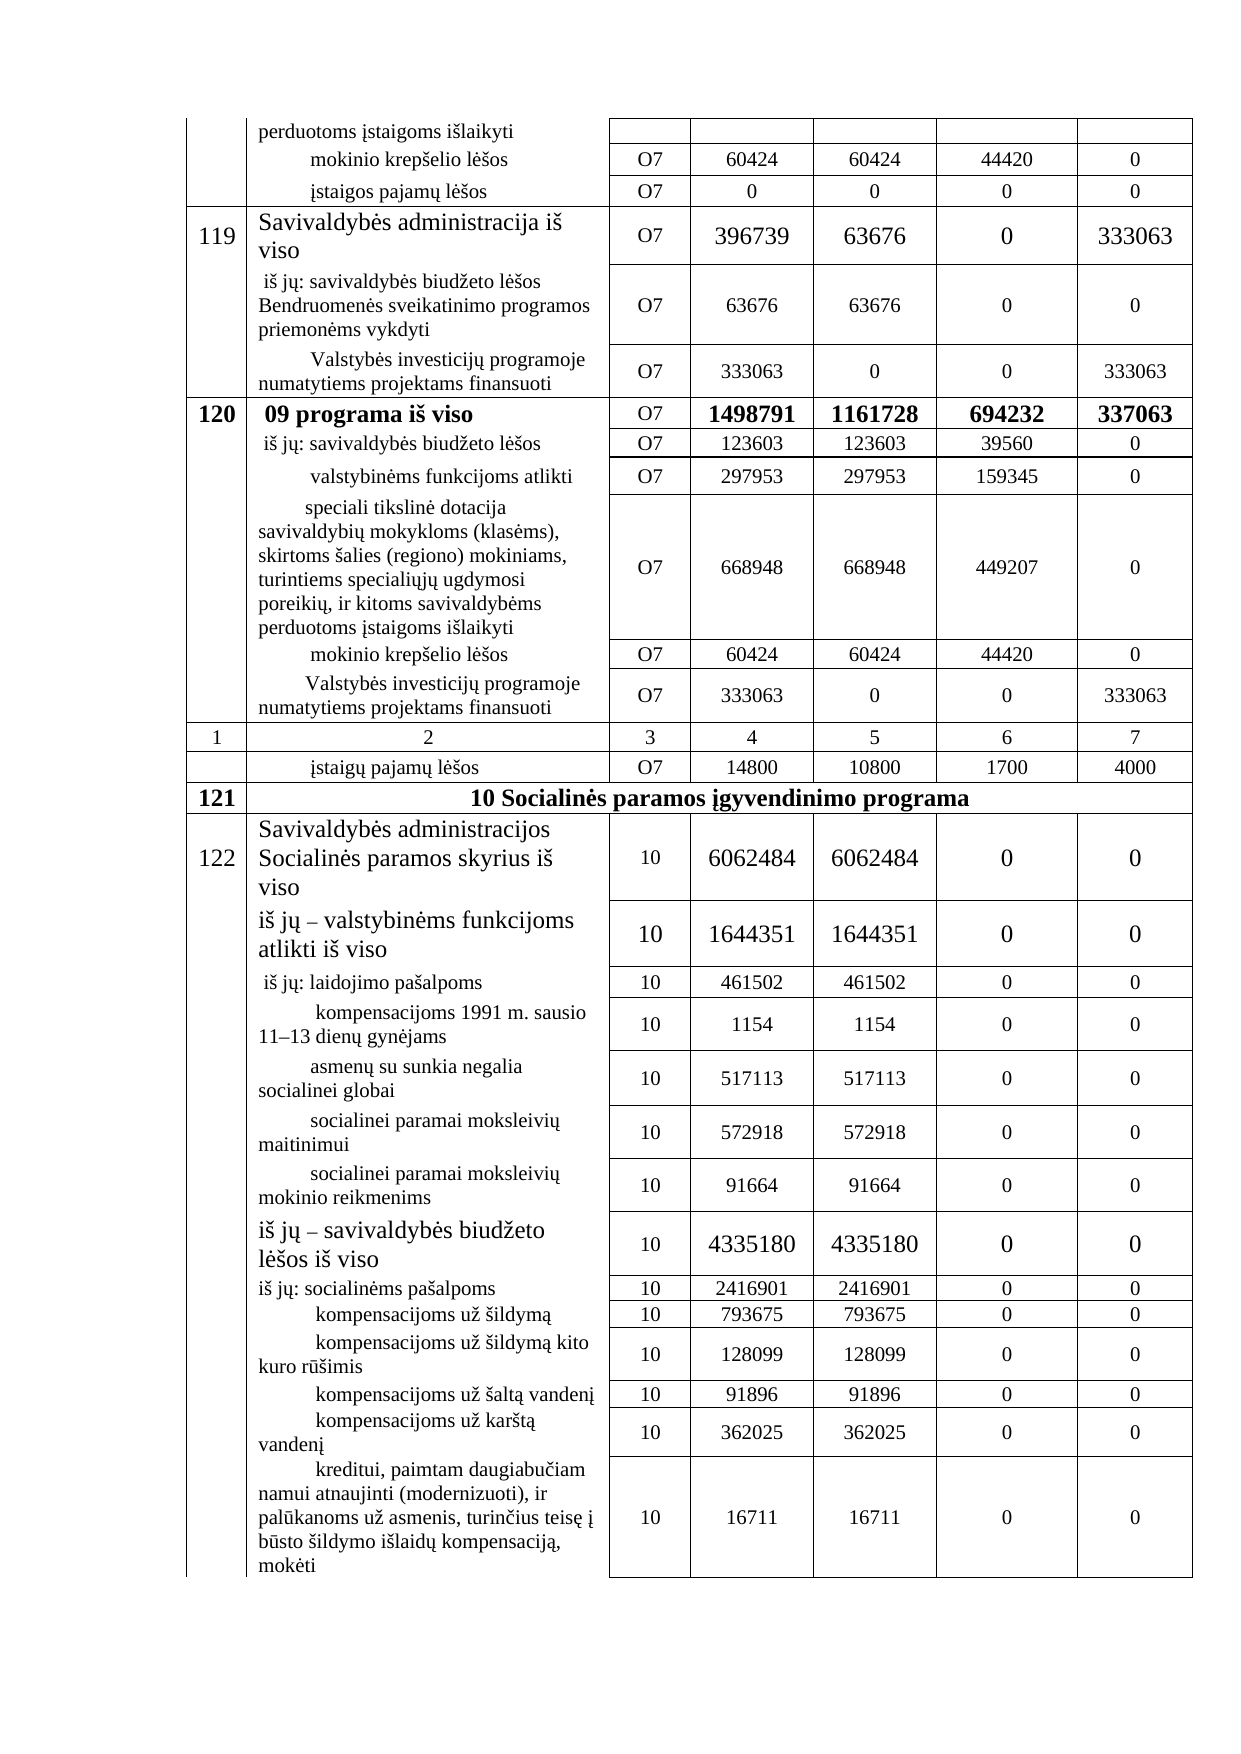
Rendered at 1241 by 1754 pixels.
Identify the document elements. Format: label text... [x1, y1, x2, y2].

table_cell iš jų: savivaldybės biudžeto lėšos Bendruomenės sveikatinimo programos priemonėms vykdyti [247, 264, 609, 344]
table_cell [187, 1327, 246, 1380]
table_cell 2416901 [814, 1276, 936, 1300]
table_cell 91896 [814, 1381, 936, 1407]
table_cell 572918 [814, 1106, 936, 1158]
table_cell O7 [610, 265, 690, 344]
table_cell 44420 [937, 144, 1077, 174]
table_cell [187, 456, 246, 494]
table_cell 1154 [814, 998, 936, 1050]
table_cell 39560 [937, 429, 1077, 456]
table_cell [187, 1275, 246, 1300]
table_cell [187, 668, 246, 722]
table_cell 91664 [691, 1159, 813, 1211]
table_cell 0 [1078, 1051, 1192, 1105]
table_cell 2 [247, 723, 609, 751]
table_cell 10 [610, 967, 690, 997]
table_cell 0 [937, 1159, 1077, 1211]
table_cell 0 [937, 207, 1077, 264]
table_cell 63676 [814, 207, 936, 264]
table_cell 91896 [691, 1381, 813, 1407]
table_cell 10 [610, 1051, 690, 1105]
table_cell 0 [1078, 1212, 1192, 1275]
table_cell 10 [610, 1328, 690, 1380]
table_cell 2416901 [691, 1276, 813, 1300]
table_cell [691, 119, 813, 143]
table_cell 121 [187, 783, 246, 813]
table_cell 09 programa iš viso [247, 398, 609, 428]
table_cell 1154 [691, 998, 813, 1050]
table_cell 0 [1078, 495, 1192, 639]
table_cell [187, 1456, 246, 1577]
table_cell 0 [937, 814, 1077, 900]
table_cell 0 [1078, 1381, 1192, 1407]
table_cell 0 [1078, 998, 1192, 1050]
table_cell 0 [937, 176, 1077, 206]
table_cell 0 [1078, 1301, 1192, 1327]
table_cell 10 [610, 1276, 690, 1300]
table_cell 16711 [691, 1457, 813, 1577]
table_cell 10 Socialinės paramos įgyvendinimo programa [247, 783, 1192, 813]
table_cell 0 [1078, 1457, 1192, 1577]
table_cell kompensacijoms už šildymą [247, 1300, 609, 1327]
table_cell 4335180 [691, 1212, 813, 1275]
table_cell 0 [937, 1212, 1077, 1275]
table_cell 0 [691, 176, 813, 206]
table_cell 517113 [691, 1051, 813, 1105]
table_cell 333063 [1078, 345, 1192, 397]
table_cell 694232 [937, 398, 1077, 428]
table_cell 337063 [1078, 398, 1192, 428]
table_cell valstybinėms funkcijoms atlikti [247, 456, 609, 494]
table_cell 0 [937, 1301, 1077, 1327]
table_cell Valstybės investicijų programoje numatytiems projektams finansuoti [247, 344, 609, 397]
table_cell 0 [1078, 176, 1192, 206]
table_cell 0 [937, 998, 1077, 1050]
table_cell 0 [937, 669, 1077, 722]
table_cell 60424 [691, 144, 813, 174]
table_cell O7 [610, 398, 690, 428]
table_cell mokinio krepšelio lėšos [247, 143, 609, 174]
table_cell [187, 966, 246, 997]
table_cell 63676 [814, 265, 936, 344]
table_cell 333063 [1078, 207, 1192, 264]
table_cell iš jų: laidojimo pašalpoms [247, 966, 609, 997]
table_cell kompensacijoms už karštą vandenį [247, 1407, 609, 1456]
table_cell 4000 [1078, 752, 1192, 782]
table_cell 0 [937, 1328, 1077, 1380]
table_cell O7 [610, 669, 690, 722]
table_cell 0 [937, 967, 1077, 997]
table_cell [187, 639, 246, 667]
table_cell Valstybės investicijų programoje numatytiems projektams finansuoti [247, 668, 609, 722]
table_cell 0 [937, 265, 1077, 344]
table_cell 362025 [814, 1408, 936, 1456]
table_cell 60424 [691, 640, 813, 667]
table_cell 0 [1078, 814, 1192, 900]
table_cell O7 [610, 207, 690, 264]
table_cell O7 [610, 176, 690, 206]
table_cell [187, 428, 246, 456]
table_cell 10800 [814, 752, 936, 782]
table_cell 63676 [691, 265, 813, 344]
table_cell 362025 [691, 1408, 813, 1456]
table_cell 1644351 [691, 901, 813, 966]
table_cell [187, 900, 246, 966]
table_cell 461502 [814, 967, 936, 997]
table_cell 0 [1078, 1328, 1192, 1380]
table_cell 0 [1078, 901, 1192, 966]
table_cell perduotoms įstaigoms išlaikyti [247, 118, 609, 143]
table_cell kompensacijoms už šildymą kito kuro rūšimis [247, 1327, 609, 1380]
table_cell 6062484 [814, 814, 936, 900]
table_cell 10 [610, 1159, 690, 1211]
table_cell O7 [610, 495, 690, 639]
table_cell 10 [610, 1381, 690, 1407]
table_cell 0 [937, 345, 1077, 397]
table_cell įstaigos pajamų lėšos [247, 175, 609, 206]
table_cell iš jų – savivaldybės biudžeto lėšos iš viso [247, 1211, 609, 1275]
table_cell 0 [937, 1051, 1077, 1105]
table_cell 0 [937, 1106, 1077, 1158]
table_cell 0 [1078, 1408, 1192, 1456]
table_cell [187, 1380, 246, 1407]
table_cell 120 [187, 398, 246, 428]
table_cell [187, 494, 246, 639]
table_cell 5 [814, 723, 936, 751]
table_cell [187, 1050, 246, 1105]
table_cell [1078, 119, 1192, 143]
table_cell 128099 [814, 1328, 936, 1380]
table_cell 6062484 [691, 814, 813, 900]
table_cell 128099 [691, 1328, 813, 1380]
table_cell 0 [1078, 640, 1192, 667]
table_cell 6 [937, 723, 1077, 751]
table_cell [187, 1300, 246, 1327]
table_cell 0 [1078, 265, 1192, 344]
table_cell 572918 [691, 1106, 813, 1158]
table_cell 0 [814, 669, 936, 722]
table_cell [187, 175, 246, 206]
table_cell 60424 [814, 640, 936, 667]
table_cell O7 [610, 345, 690, 397]
table_cell [187, 997, 246, 1050]
table_cell 7 [1078, 723, 1192, 751]
table_cell 16711 [814, 1457, 936, 1577]
table_cell 333063 [691, 345, 813, 397]
table_cell 10 [610, 1106, 690, 1158]
table_cell [937, 119, 1077, 143]
table_cell asmenų su sunkia negalia socialinei globai [247, 1050, 609, 1105]
table_cell 159345 [937, 458, 1077, 494]
table_cell 4335180 [814, 1212, 936, 1275]
table_cell 0 [1078, 1276, 1192, 1300]
table_cell 14800 [691, 752, 813, 782]
table_cell 0 [814, 345, 936, 397]
table_cell 1498791 [691, 398, 813, 428]
table_cell 122 [187, 814, 246, 900]
table_cell 0 [1078, 1159, 1192, 1211]
table_cell 793675 [691, 1301, 813, 1327]
table_cell [187, 1158, 246, 1211]
table_cell 123603 [691, 429, 813, 456]
table_cell 44420 [937, 640, 1077, 667]
table_cell 0 [1078, 458, 1192, 494]
table_cell O7 [610, 458, 690, 494]
table_cell 0 [937, 1408, 1077, 1456]
table_cell 0 [1078, 429, 1192, 456]
table_cell 0 [1078, 144, 1192, 174]
table_cell O7 [610, 429, 690, 456]
table_cell iš jų: savivaldybės biudžeto lėšos [247, 428, 609, 456]
table_cell iš jų – valstybinėms funkcijoms atlikti iš viso [247, 900, 609, 966]
table_cell 119 [187, 207, 246, 264]
table_cell O7 [610, 144, 690, 174]
table_cell 123603 [814, 429, 936, 456]
table_cell 297953 [691, 458, 813, 494]
table_cell socialinei paramai moksleivių maitinimui [247, 1105, 609, 1158]
table_cell įstaigų pajamų lėšos [247, 752, 609, 782]
table_cell [187, 344, 246, 397]
table_cell 449207 [937, 495, 1077, 639]
table_cell 4 [691, 723, 813, 751]
table_cell 668948 [691, 495, 813, 639]
table_cell 60424 [814, 144, 936, 174]
table_cell 3 [610, 723, 690, 751]
table_cell 10 [610, 814, 690, 900]
table_cell [187, 1105, 246, 1158]
table_cell 10 [610, 1212, 690, 1275]
table_cell 1161728 [814, 398, 936, 428]
table_cell 333063 [1078, 669, 1192, 722]
table_cell iš jų: socialinėms pašalpoms [247, 1275, 609, 1300]
table_cell mokinio krepšelio lėšos [247, 639, 609, 667]
table_cell [187, 1211, 246, 1275]
table_cell O7 [610, 752, 690, 782]
table_cell 0 [1078, 1106, 1192, 1158]
table_cell 0 [937, 901, 1077, 966]
table_cell 668948 [814, 495, 936, 639]
table_cell Savivaldybės administracijos Socialinės paramos skyrius iš viso [247, 814, 609, 900]
table_cell 0 [1078, 967, 1192, 997]
table_cell 10 [610, 901, 690, 966]
table_cell 517113 [814, 1051, 936, 1105]
table_cell 793675 [814, 1301, 936, 1327]
table_cell kompensacijoms 1991 m. sausio 11–13 dienų gynėjams [247, 997, 609, 1050]
table_cell 396739 [691, 207, 813, 264]
table_cell 1700 [937, 752, 1077, 782]
table_cell 1644351 [814, 901, 936, 966]
table_cell [814, 119, 936, 143]
table_cell 0 [814, 176, 936, 206]
table_cell [187, 143, 246, 174]
table_cell 1 [187, 723, 246, 751]
table_cell O7 [610, 640, 690, 667]
table_cell 297953 [814, 458, 936, 494]
table_cell kreditui, paimtam daugiabučiam namui atnaujinti (modernizuoti), ir palūkanoms už asmenis, turinčius teisę į būsto šildymo išlaidų kompensaciją, mokėti [247, 1456, 609, 1577]
table_cell Savivaldybės administracija iš viso [247, 207, 609, 264]
table_cell 10 [610, 998, 690, 1050]
table_cell 0 [937, 1457, 1077, 1577]
table_cell [187, 118, 246, 143]
table_cell 10 [610, 1457, 690, 1577]
table_cell kompensacijoms už šaltą vandenį [247, 1380, 609, 1407]
table_cell 333063 [691, 669, 813, 722]
table_cell 0 [937, 1381, 1077, 1407]
table_cell 0 [937, 1276, 1077, 1300]
table_cell [187, 752, 246, 782]
table_cell [187, 1407, 246, 1456]
table_cell speciali tikslinė dotacija savivaldybių mokykloms (klasėms), skirtoms šalies (regiono) mokiniams, turintiems specialiųjų ugdymosi poreikių, ir kitoms savivaldybėms perduotoms įstaigoms išlaikyti [247, 494, 609, 639]
table_cell [610, 119, 690, 143]
table_cell 10 [610, 1301, 690, 1327]
table_cell socialinei paramai moksleivių mokinio reikmenims [247, 1158, 609, 1211]
table_cell 10 [610, 1408, 690, 1456]
table_cell 461502 [691, 967, 813, 997]
table_cell 91664 [814, 1159, 936, 1211]
table_cell [187, 264, 246, 344]
